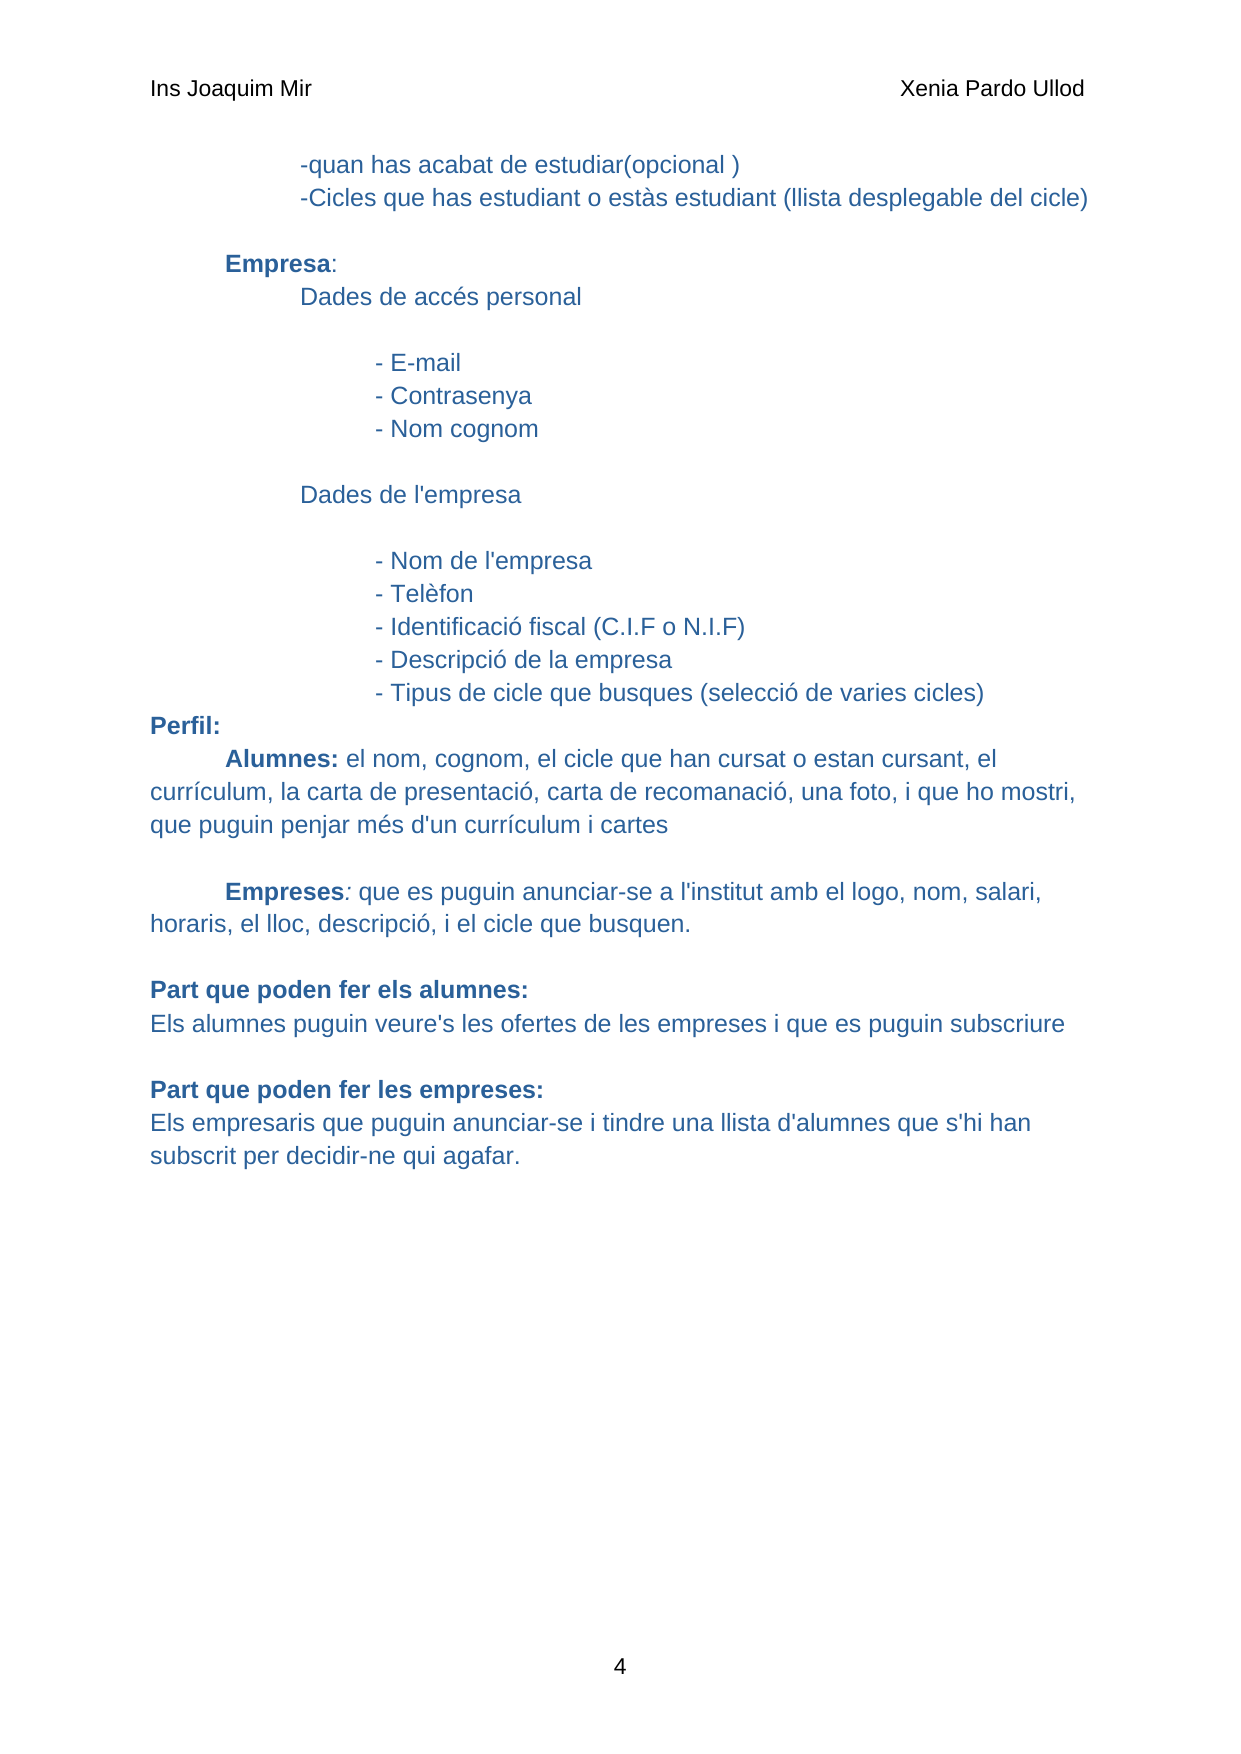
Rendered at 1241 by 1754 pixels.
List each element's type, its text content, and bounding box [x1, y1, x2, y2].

text Els empresaris que puguin anunciar-se i tindre una llista d'alumnes que s'hi han subscrit per decidir-ne qui agafar. [150, 1108, 1090, 1169]
text - Nom cognom [300, 414, 1090, 443]
text -quan has acabat de estudiar(opcional ) [225, 150, 1090, 179]
text Empreses: que es puguin anunciar-se a l'institut amb el logo, nom, salari, horaris, el lloc, descripció, i el cicle que busquen. [150, 876, 1090, 938]
text - Identificació fiscal (C.I.F o N.I.F) [300, 612, 1090, 641]
text Alumnes: el nom, cognom, el cicle que han cursat o estan cursant, el currículum, la carta de presentació, carta de recomanació, una foto, i que ho mostri, [150, 744, 1090, 806]
text Part que poden fer els alumnes: [150, 976, 1090, 1004]
text Empresa: [150, 249, 1090, 278]
text - Contrasenya [300, 381, 1090, 410]
text - Descripció de la empresa [300, 645, 1090, 674]
text Dades de accés personal [150, 282, 1090, 311]
text Els alumnes puguin veure's les ofertes de les empreses i que es puguin subscriure [150, 1008, 1090, 1037]
text - Nom de l'empresa [300, 546, 1090, 575]
text - Tipus de cicle que busques (selecció de varies cicles) [300, 678, 1090, 707]
text -Cicles que has estudiant o estàs estudiant (llista desplegable del cicle) [225, 183, 1090, 212]
text Dades de l'empresa [225, 480, 1090, 509]
text Part que poden fer les empreses: [150, 1074, 1090, 1103]
text Perfil: [150, 711, 1090, 740]
text - Telèfon [300, 579, 1090, 608]
text que puguin penjar més d'un currículum i cartes [150, 810, 1090, 839]
text - E-mail [300, 348, 1090, 377]
